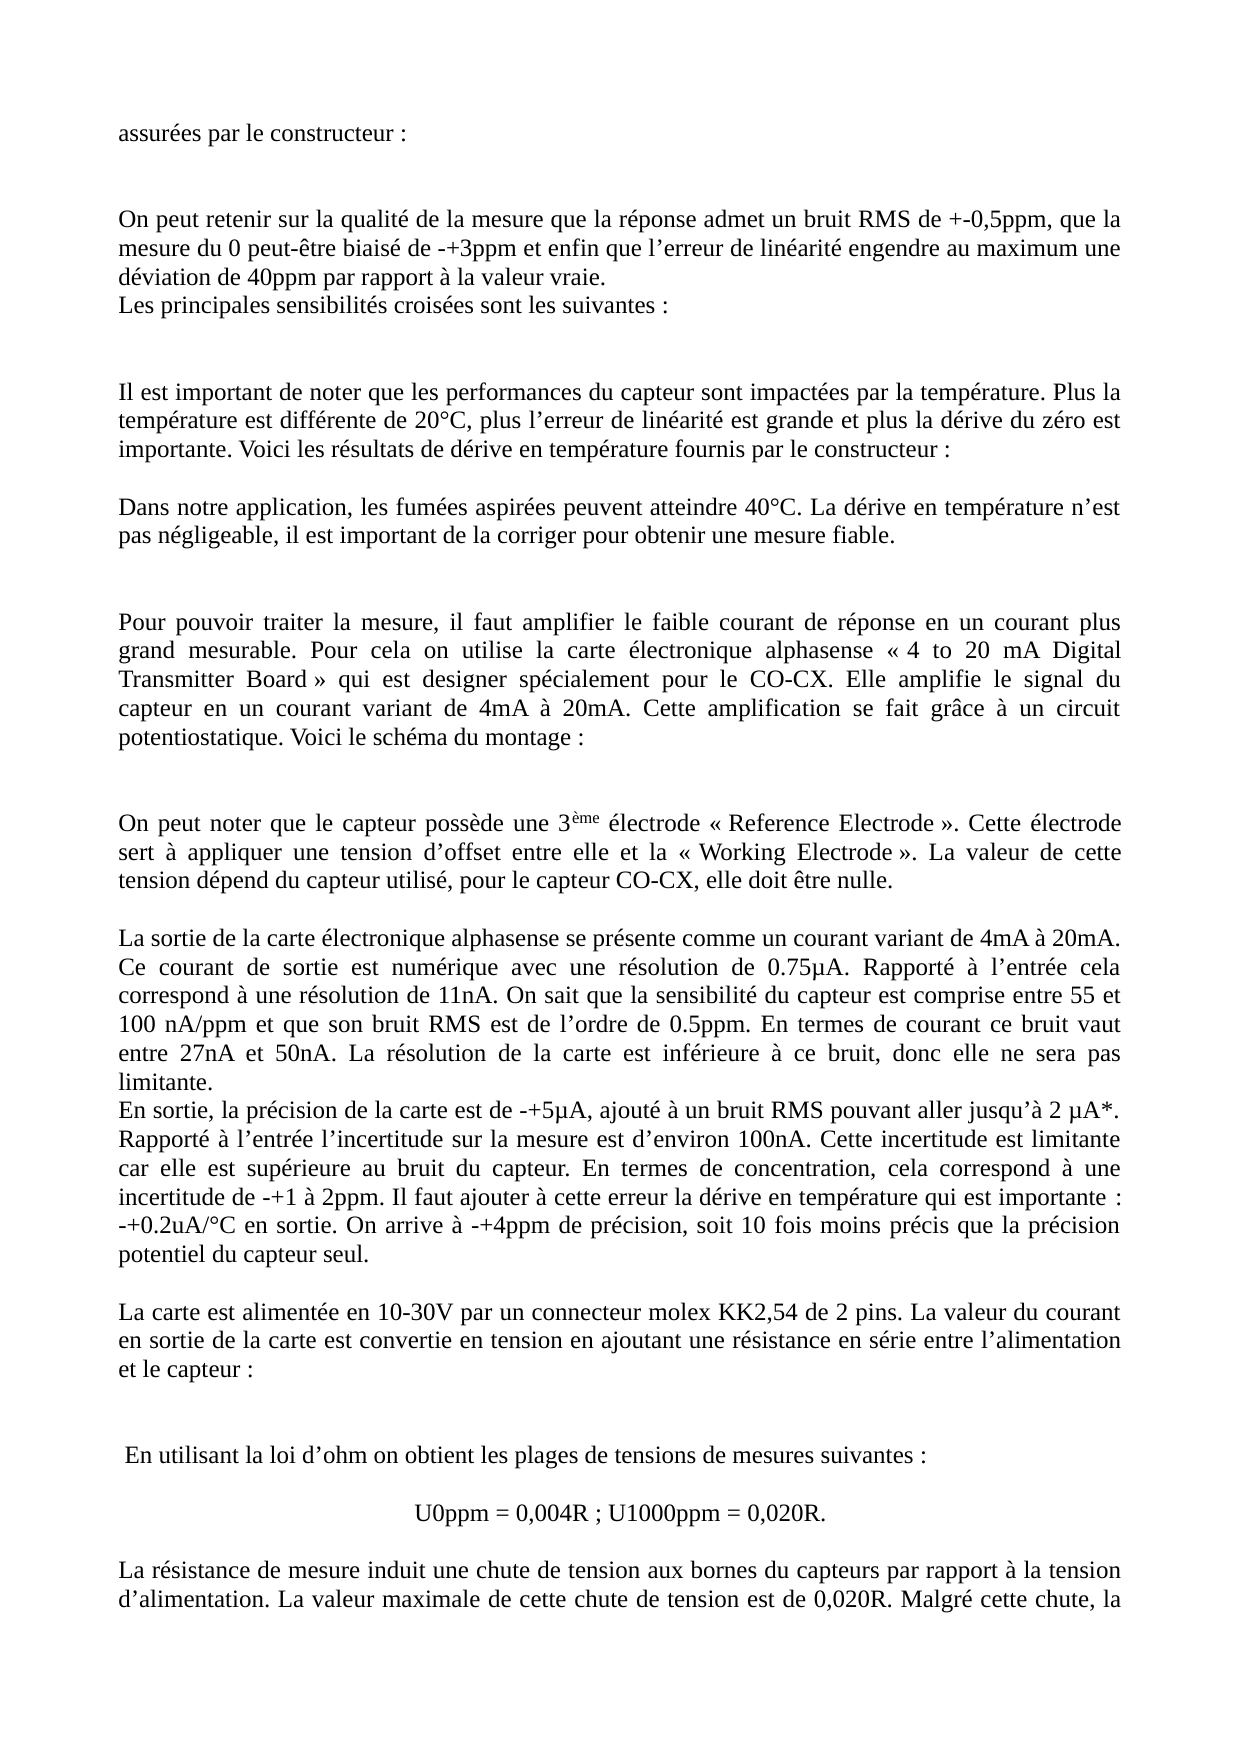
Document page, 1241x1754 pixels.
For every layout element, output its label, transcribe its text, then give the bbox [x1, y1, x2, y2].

text Les principales sensibilités croisées sont les suivantes : [118, 291, 1122, 319]
text En sortie, la précision de la carte est de -+5µA, ajouté à un bruit RMS pouvant aller jusqu’à 2 µA*. Rapporté à l’entrée l’incertitude sur la mesure est d’environ 100nA. Cette incertitude est limitante car elle est supérieure au bruit du capteur. En termes de concentration, cela correspond à une incertitude de -+1 à 2ppm. Il faut ajouter à cette erreur la dérive en température qui est importante : -+0.2uA/°C en sortie. On arrive à -+4ppm de précision, soit 10 fois moins précis que la précision potentiel du capteur seul. [118, 1096, 1122, 1268]
text La sortie de la carte électronique alphasense se présente comme un courant variant de 4mA à 20mA. Ce courant de sortie est numérique avec une résolution de 0.75µA. Rapporté à l’entrée cela correspond à une résolution de 11nA. On sait que la sensibilité du capteur est comprise entre 55 et 100 nA/ppm et que son bruit RMS est de l’ordre de 0.5ppm. En termes de courant ce bruit vaut entre 27nA et 50nA. La résolution de la carte est inférieure à ce bruit, donc elle ne sera pas limitante. [118, 923, 1122, 1096]
text En utilisant la loi d’ohm on obtient les plages de tensions de mesures suivantes : [118, 1441, 1122, 1469]
text U0ppm = 0,004R ; U1000ppm = 0,020R. [118, 1498, 1122, 1527]
text La carte est alimentée en 10-30V par un connecteur molex KK2,54 de 2 pins. La valeur du courant en sortie de la carte est convertie en tension en ajoutant une résistance en série entre l’alimentation et le capteur : [118, 1297, 1122, 1383]
text Pour pouvoir traiter la mesure, il faut amplifier le faible courant de réponse en un courant plus grand mesurable. Pour cela on utilise la carte électronique alphasense « 4 to 20 mA Digital Transmitter Board » qui est designer spécialement pour le CO-CX. Elle amplifie le signal du capteur en un courant variant de 4mA à 20mA. Cette amplification se fait grâce à un circuit potentiostatique. Voici le schéma du montage : [118, 607, 1122, 751]
text La résistance de mesure induit une chute de tension aux bornes du capteurs par rapport à la tension d’alimentation. La valeur maximale de cette chute de tension est de 0,020R. Malgré cette chute, la [118, 1556, 1122, 1613]
text Il est important de noter que les performances du capteur sont impactées par la température. Plus la température est différente de 20°C, plus l’erreur de linéarité est grande et plus la dérive du zéro est importante. Voici les résultats de dérive en température fournis par le constructeur : [118, 377, 1122, 463]
text Dans notre application, les fumées aspirées peuvent atteindre 40°C. La dérive en température n’est pas négligeable, il est important de la corriger pour obtenir une mesure fiable. [118, 492, 1122, 549]
text On peut noter que le capteur possède une 3ème électrode « Reference Electrode ». Cette électrode sert à appliquer une tension d’offset entre elle et la « Working Electrode ». La valeur de cette tension dépend du capteur utilisé, pour le capteur CO-CX, elle doit être nulle. [118, 808, 1122, 894]
text On peut retenir sur la qualité de la mesure que la réponse admet un bruit RMS de +-0,5ppm, que la mesure du 0 peut-être biaisé de -+3ppm et enfin que l’erreur de linéarité engendre au maximum une déviation de 40ppm par rapport à la valeur vraie. [118, 204, 1122, 291]
text assurées par le constructeur : [118, 118, 1122, 147]
